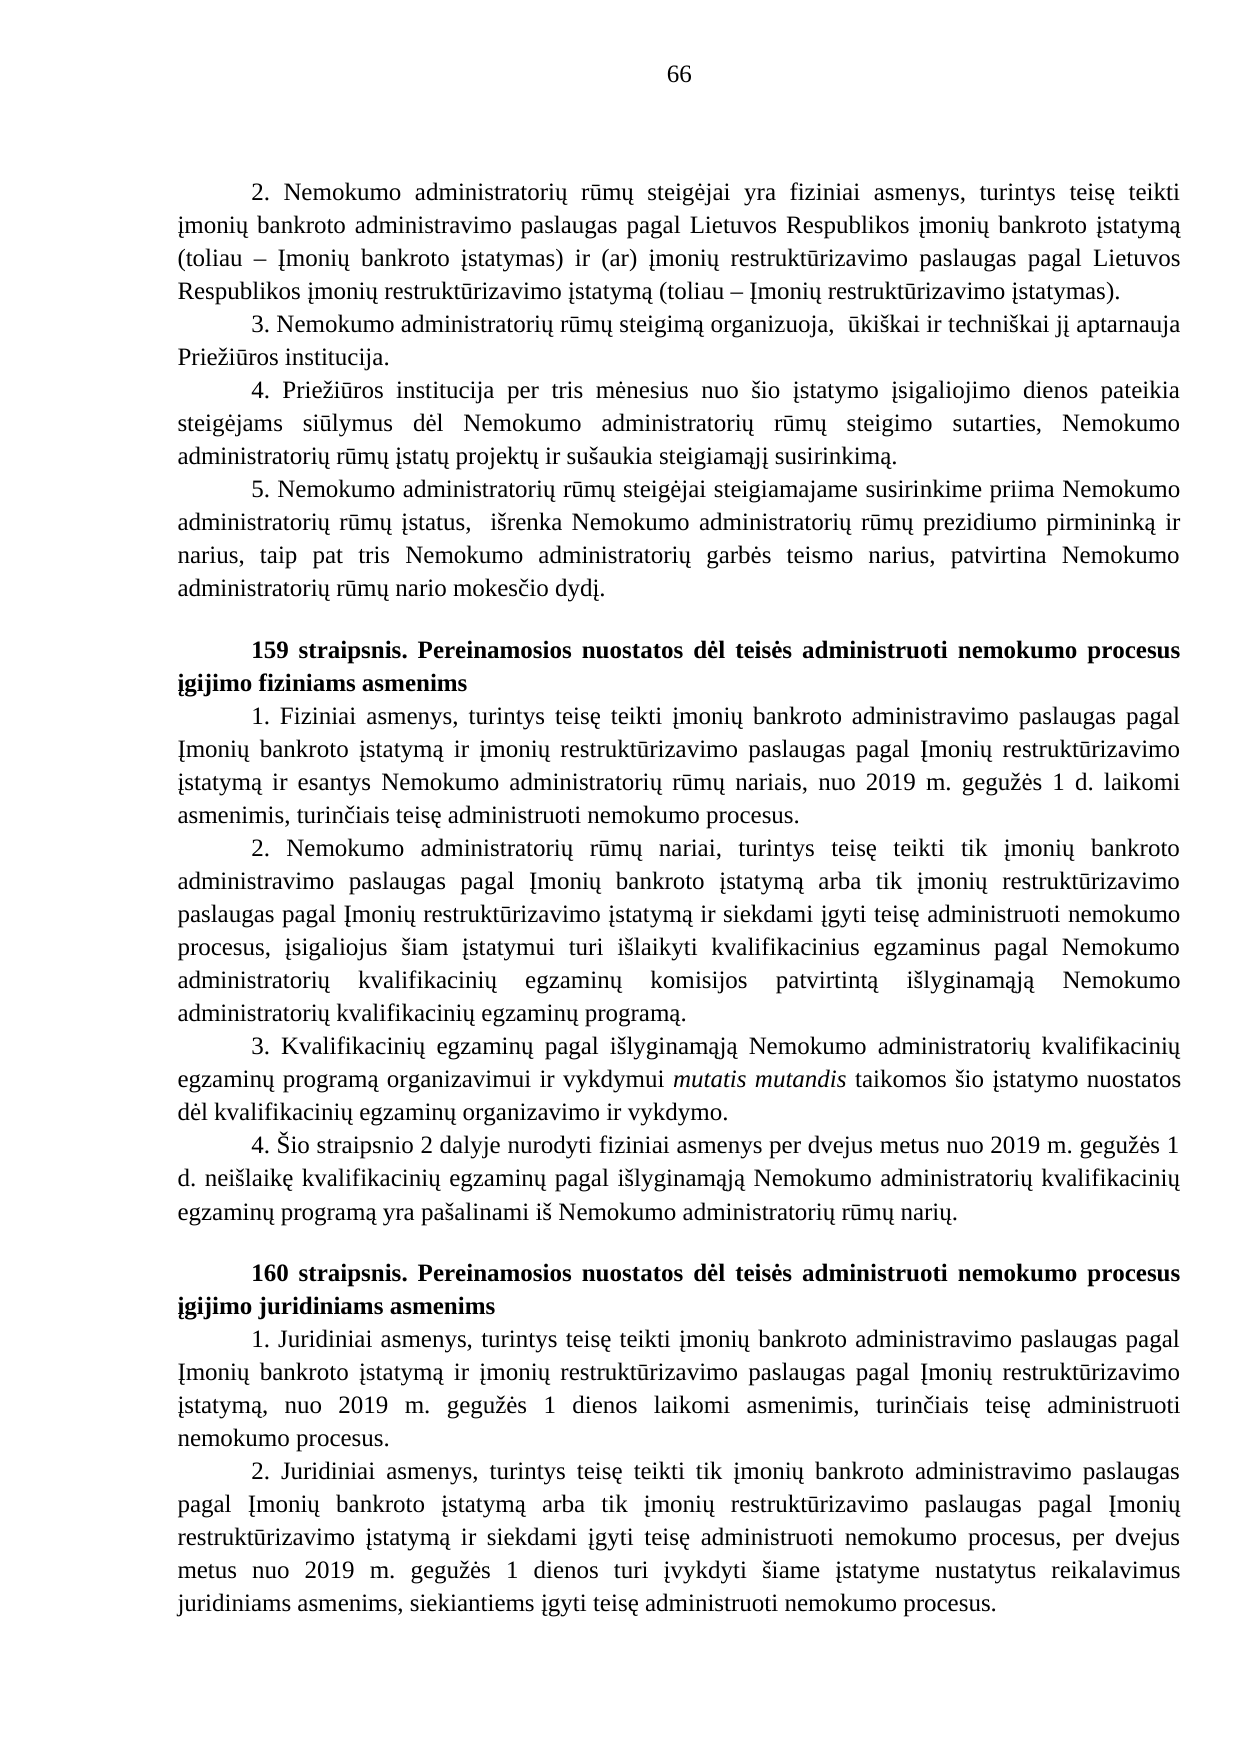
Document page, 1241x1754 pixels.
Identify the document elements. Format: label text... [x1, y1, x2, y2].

text 2. Nemokumo administratorių rūmų steigėjai yra fiziniai asmenys, turintys teisę teikti įmonių bankroto administravimo paslaugas pagal Lietuvos Respublikos įmonių bankroto įstatymą (toliau – Įmonių bankroto įstatymas) ir (ar) įmonių restruktūrizavimo paslaugas pagal Lietuvos Respublikos įmonių restruktūrizavimo įstatymą (toliau – Įmonių restruktūrizavimo įstatymas). [177, 177, 1181, 305]
text 159 straipsnis. Pereinamosios nuostatos dėl teisės administruoti nemokumo procesus įgijimo fiziniams asmenims [177, 635, 1181, 697]
text 160 straipsnis. Pereinamosios nuostatos dėl teisės administruoti nemokumo procesus įgijimo juridiniams asmenims [177, 1258, 1181, 1320]
text 4. Priežiūros institucija per tris mėnesius nuo šio įstatymo įsigaliojimo dienos pateikia steigėjams siūlymus dėl Nemokumo administratorių rūmų steigimo sutarties, Nemokumo administratorių rūmų įstatų projektų ir sušaukia steigiamąjį susirinkimą. [177, 375, 1181, 470]
text 1. Fiziniai asmenys, turintys teisę teikti įmonių bankroto administravimo paslaugas pagal Įmonių bankroto įstatymą ir įmonių restruktūrizavimo paslaugas pagal Įmonių restruktūrizavimo įstatymą ir esantys Nemokumo administratorių rūmų nariais, nuo 2019 m. gegužės 1 d. laikomi asmenimis, turinčiais teisę administruoti nemokumo procesus. [177, 701, 1181, 829]
text 1. Juridiniai asmenys, turintys teisę teikti įmonių bankroto administravimo paslaugas pagal Įmonių bankroto įstatymą ir įmonių restruktūrizavimo paslaugas pagal Įmonių restruktūrizavimo įstatymą, nuo 2019 m. gegužės 1 dienos laikomi asmenimis, turinčiais teisę administruoti nemokumo procesus. [177, 1324, 1181, 1452]
text 4. Šio straipsnio 2 dalyje nurodyti fiziniai asmenys per dvejus metus nuo 2019 m. gegužės 1 d. neišlaikę kvalifikacinių egzaminų pagal išlyginamąją Nemokumo administratorių kvalifikacinių egzaminų programą yra pašalinami iš Nemokumo administratorių rūmų narių. [177, 1131, 1181, 1225]
text 5. Nemokumo administratorių rūmų steigėjai steigiamajame susirinkime priima Nemokumo administratorių rūmų įstatus, išrenka Nemokumo administratorių rūmų prezidiumo pirmininką ir narius, taip pat tris Nemokumo administratorių garbės teismo narius, patvirtina Nemokumo administratorių rūmų nario mokesčio dydį. [177, 474, 1181, 602]
text 2. Juridiniai asmenys, turintys teisę teikti tik įmonių bankroto administravimo paslaugas pagal Įmonių bankroto įstatymą arba tik įmonių restruktūrizavimo paslaugas pagal Įmonių restruktūrizavimo įstatymą ir siekdami įgyti teisę administruoti nemokumo procesus, per dvejus metus nuo 2019 m. gegužės 1 dienos turi įvykdyti šiame įstatyme nustatytus reikalavimus juridiniams asmenims, siekiantiems įgyti teisę administruoti nemokumo procesus. [177, 1456, 1181, 1617]
text 3. Kvalifikacinių egzaminų pagal išlyginamąją Nemokumo administratorių kvalifikacinių egzaminų programą organizavimui ir vykdymui mutatis mutandis taikomos šio įstatymo nuostatos dėl kvalifikacinių egzaminų organizavimo ir vykdymo. [177, 1031, 1181, 1126]
text 3. Nemokumo administratorių rūmų steigimą organizuoja, ūkiškai ir techniškai jį aptarnauja Priežiūros institucija. [177, 309, 1181, 371]
text 2. Nemokumo administratorių rūmų nariai, turintys teisę teikti tik įmonių bankroto administravimo paslaugas pagal Įmonių bankroto įstatymą arba tik įmonių restruktūrizavimo paslaugas pagal Įmonių restruktūrizavimo įstatymą ir siekdami įgyti teisę administruoti nemokumo procesus, įsigaliojus šiam įstatymui turi išlaikyti kvalifikacinius egzaminus pagal Nemokumo administratorių kvalifikacinių egzaminų komisijos patvirtintą išlyginamąją Nemokumo administratorių kvalifikacinių egzaminų programą. [177, 833, 1181, 1027]
